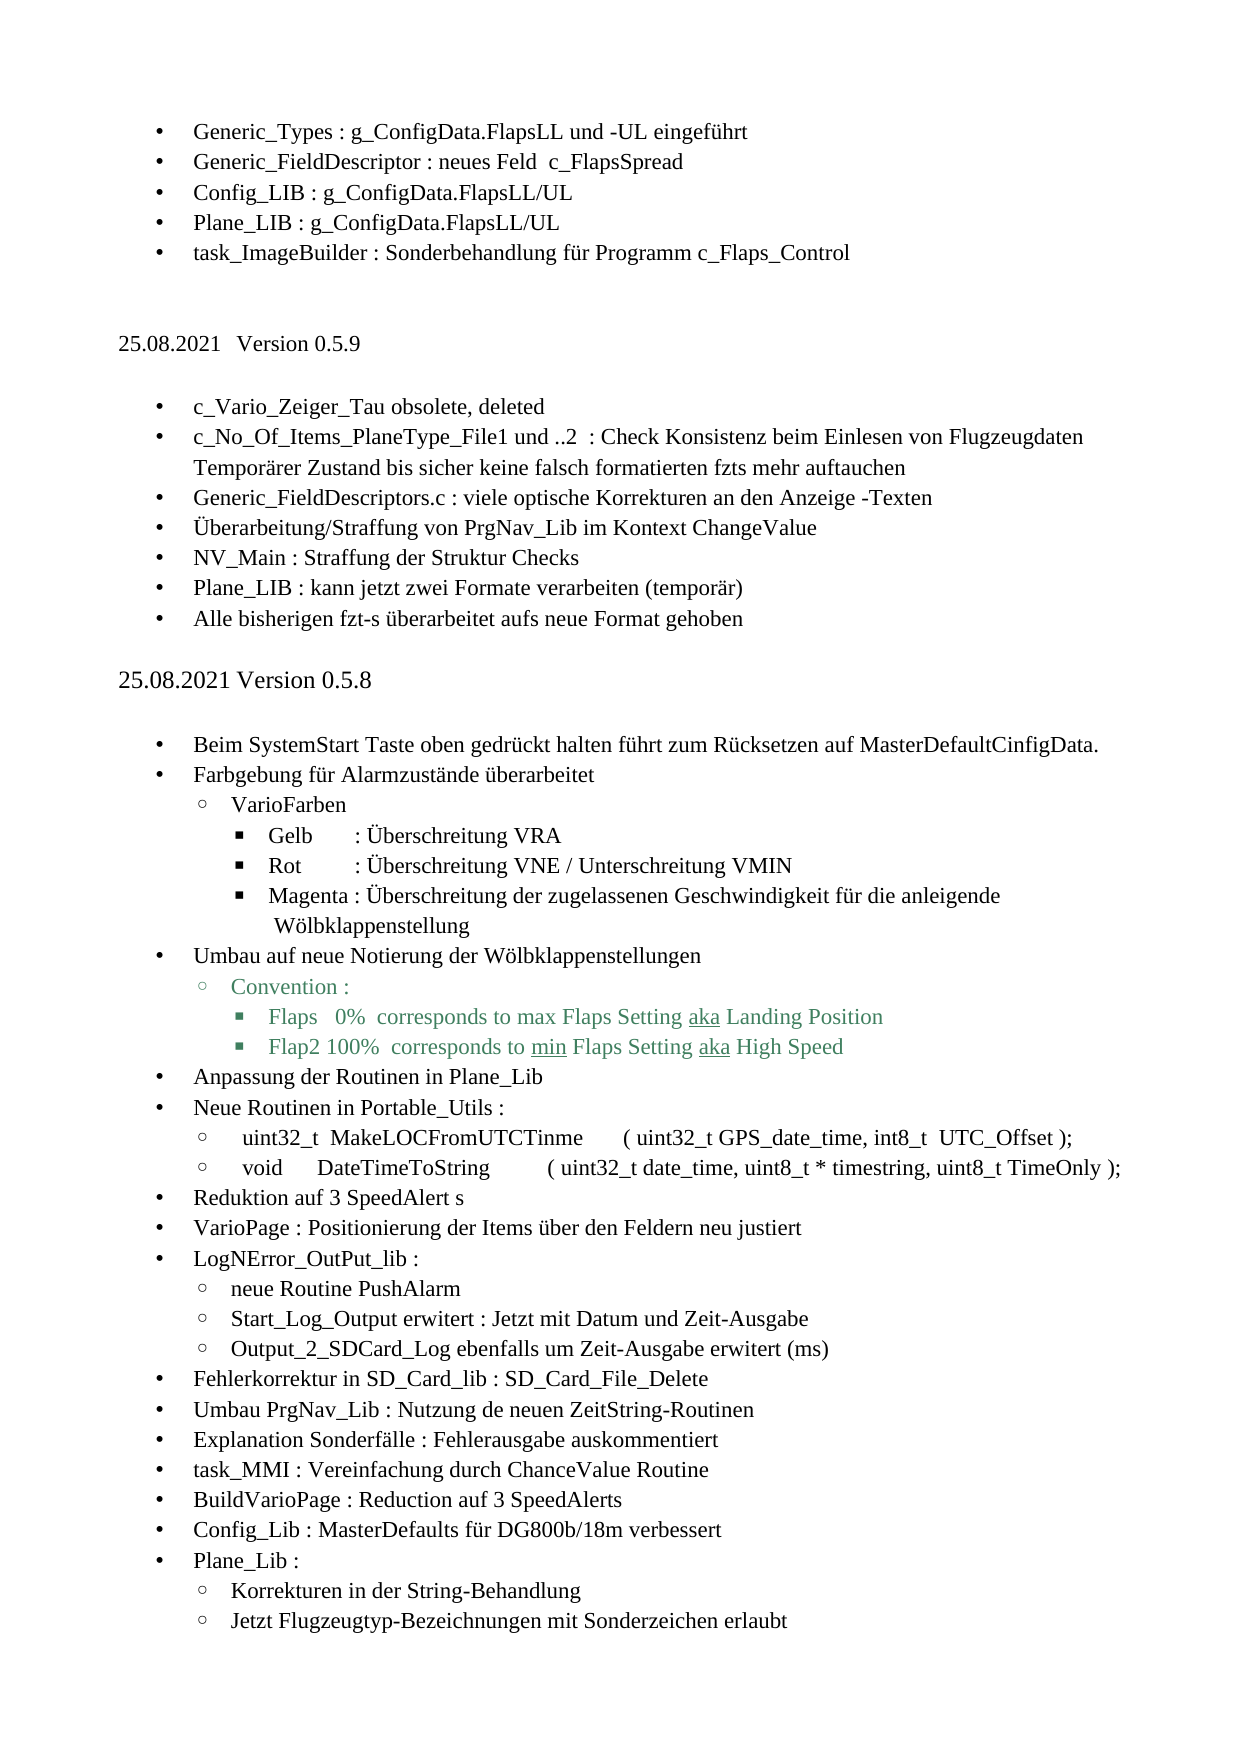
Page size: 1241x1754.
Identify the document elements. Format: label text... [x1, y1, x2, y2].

list Start_Log_Output erwitert : Jetzt mit Datum und Zeit-Ausgabe [193, 1305, 1122, 1331]
text 25.08.2021 Version 0.5.8 [118, 665, 1122, 727]
list Magenta : Überschreitung der zugelassenen Geschwindigkeit für die anleigende Wölbklappenstellung [231, 882, 1122, 939]
list Korrekturen in der String-Behandlung [193, 1577, 1122, 1603]
list Anpassung der Routinen in Plane_Lib [156, 1063, 1122, 1090]
list Rot : Überschreitung VNE / Unterschreitung VMIN [231, 852, 1122, 878]
list Output_2_SDCard_Log ebenfalls um Zeit-Ausgabe erwitert (ms) [193, 1335, 1122, 1362]
list Alle bisherigen fzt-s überarbeitet aufs neue Format gehoben [156, 605, 1122, 631]
list BuildVarioPage : Reduction auf 3 SpeedAlerts [156, 1486, 1122, 1513]
list Flap2 100% corresponds to min Flaps Setting aka High Speed [231, 1033, 1122, 1059]
list c_No_Of_Items_PlaneType_File1 und ..2 : Check Konsistenz beim Einlesen von Flugzeugdaten Temporärer Zustand bis sicher keine falsch formatierten fzts mehr auftauchen [156, 423, 1122, 480]
list Neue Routinen in Portable_Utils : [156, 1094, 1122, 1120]
list Explanation Sonderfälle : Fehlerausgabe auskommentiert [156, 1426, 1122, 1452]
list Umbau auf neue Notierung der Wölbklappenstellungen [156, 943, 1122, 969]
list task_MMI : Vereinfachung durch ChanceValue Routine [156, 1456, 1122, 1482]
list Überarbeitung/Straffung von PrgNav_Lib im Kontext ChangeValue [156, 514, 1122, 540]
list Plane_LIB : g_ConfigData.FlapsLL/UL [156, 209, 1122, 235]
list Config_LIB : g_ConfigData.FlapsLL/UL [156, 178, 1122, 205]
list Gelb : Überschreitung VRA [231, 822, 1122, 848]
list Generic_FieldDescriptors.c : viele optische Korrekturen an den Anzeige -Texten [156, 484, 1122, 510]
list VarioPage : Positionierung der Items über den Feldern neu justiert [156, 1214, 1122, 1241]
list task_ImageBuilder : Sonderbehandlung für Programm c_Flaps_Control [156, 239, 1122, 265]
list VarioFarben [193, 792, 1122, 818]
list Beim SystemStart Taste oben gedrückt halten führt zum Rücksetzen auf MasterDefaultCinfigData. [156, 731, 1122, 757]
list c_Vario_Zeiger_Tau obsolete, deleted [156, 393, 1122, 419]
list Config_Lib : MasterDefaults für DG800b/18m verbessert [156, 1517, 1122, 1543]
list Convention : [193, 973, 1122, 999]
list Flaps 0% corresponds to max Flaps Setting aka Landing Position [231, 1003, 1122, 1029]
text 25.08.2021 Version 0.5.9 [118, 329, 1122, 389]
list Umbau PrgNav_Lib : Nutzung de neuen ZeitString-Routinen [156, 1396, 1122, 1422]
list neue Routine PushAlarm [193, 1275, 1122, 1301]
list Generic_FieldDescriptor : neues Feld c_FlapsSpread [156, 148, 1122, 175]
list LogNError_OutPut_lib : [156, 1245, 1122, 1271]
list Generic_Types : g_ConfigData.FlapsLL und -UL eingeführt [156, 118, 1122, 144]
list Reduktion auf 3 SpeedAlert s [156, 1184, 1122, 1211]
list uint32_t MakeLOCFromUTCTinme ( uint32_t GPS_date_time, int8_t UTC_Offset ); [193, 1124, 1122, 1150]
list Plane_LIB : kann jetzt zwei Formate verarbeiten (temporär) [156, 574, 1122, 601]
list NV_Main : Straffung der Struktur Checks [156, 544, 1122, 571]
list Plane_Lib : [156, 1547, 1122, 1573]
list void DateTimeToString ( uint32_t date_time, uint8_t * timestring, uint8_t TimeOnly ); [193, 1154, 1122, 1180]
list Jetzt Flugzeugtyp-Bezeichnungen mit Sonderzeichen erlaubt [193, 1607, 1122, 1633]
list Fehlerkorrektur in SD_Card_lib : SD_Card_File_Delete [156, 1366, 1122, 1392]
list Farbgebung für Alarmzustände überarbeitet [156, 761, 1122, 788]
